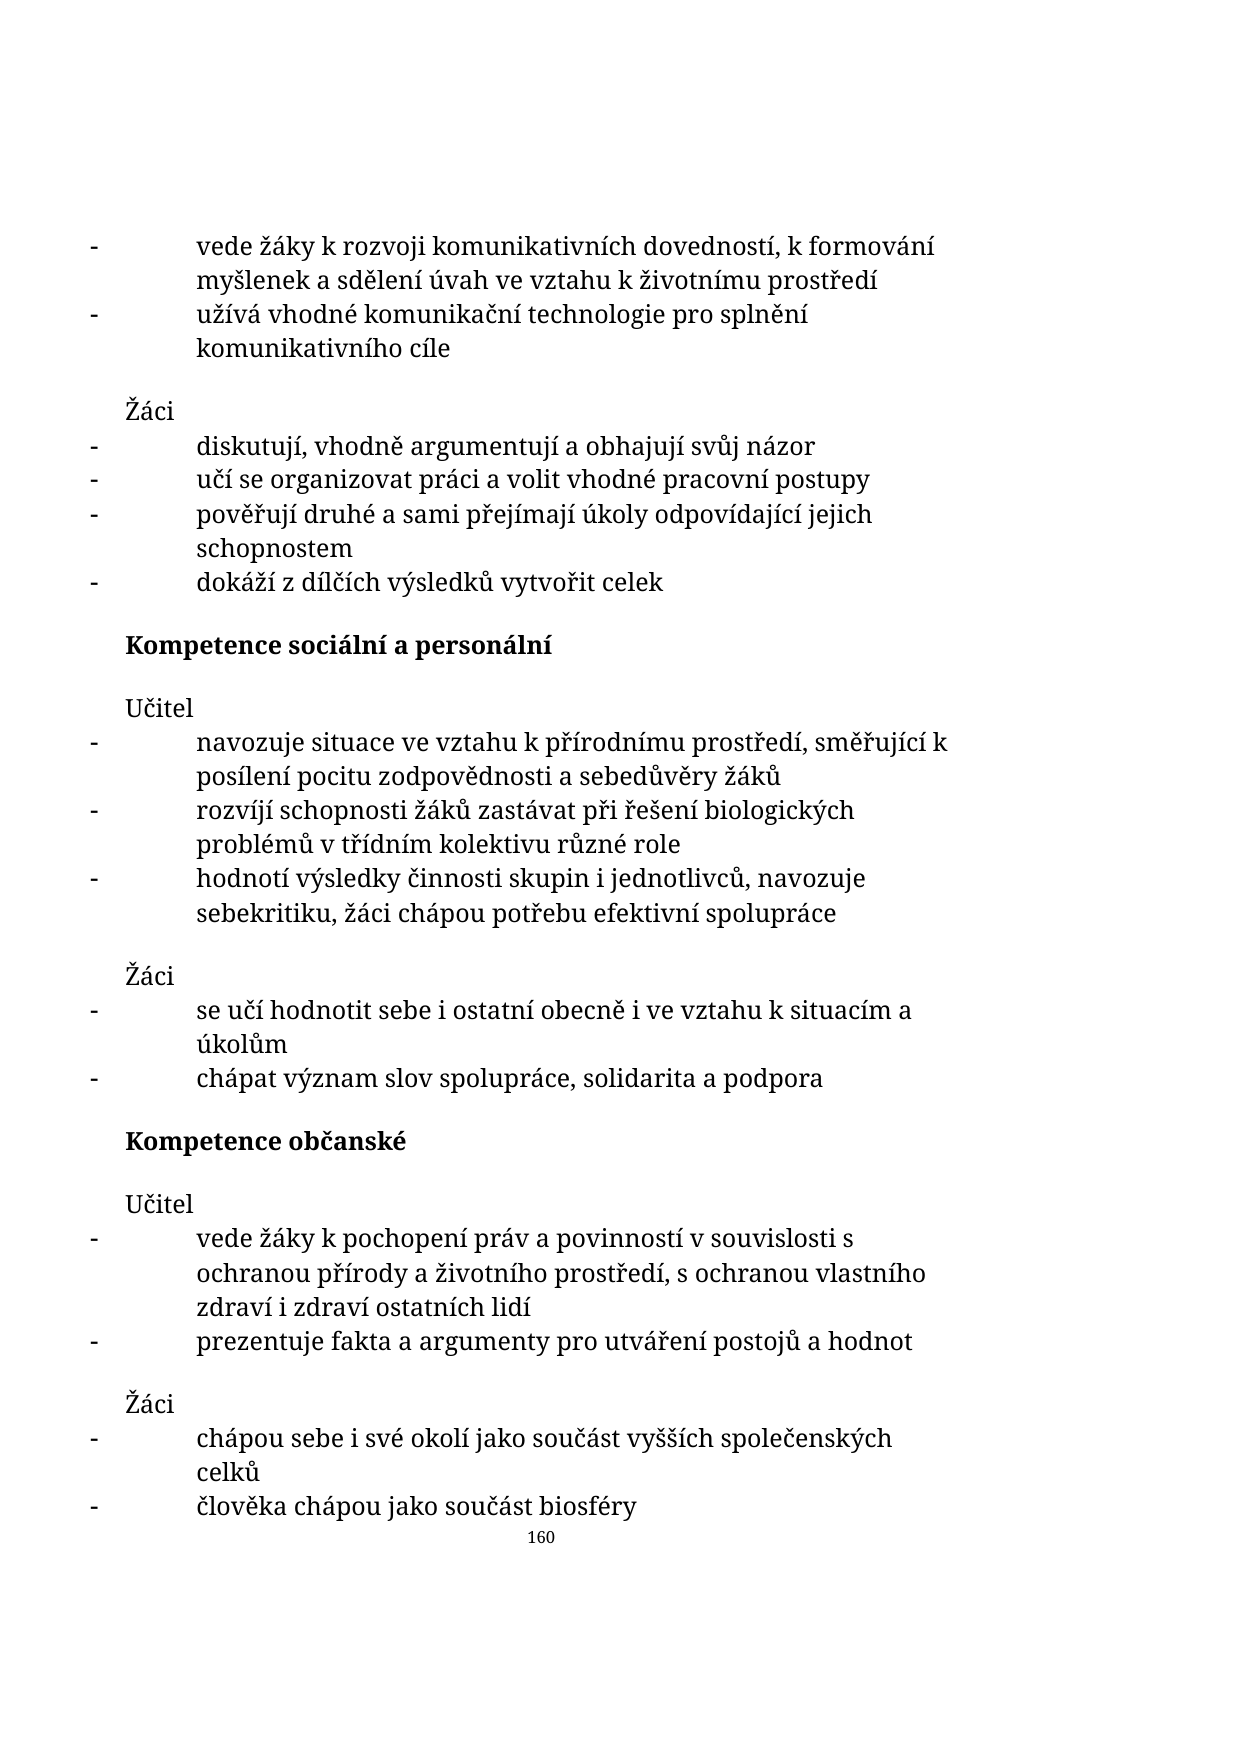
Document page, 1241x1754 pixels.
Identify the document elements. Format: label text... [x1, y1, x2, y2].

list chápat význam slov spolupráce, solidarita a podpora [90, 1061, 957, 1095]
list navozuje situace ve vztahu k přírodnímu prostředí, směřující k posílení pocitu zodpovědnosti a sebedůvěry žáků [90, 725, 957, 793]
text Žáci [125, 1387, 957, 1421]
text Kompetence občanské [125, 1124, 957, 1158]
text Učitel [125, 691, 957, 725]
list prezentuje fakta a argumenty pro utváření postojů a hodnot [90, 1323, 957, 1357]
text Učitel [125, 1187, 957, 1221]
list chápou sebe i své okolí jako součást vyšších společenských celků [90, 1421, 957, 1489]
list vede žáky k rozvoji komunikativních dovedností, k formování myšlenek a sdělení úvah ve vztahu k životnímu prostředí [90, 229, 957, 297]
list diskutují, vhodně argumentují a obhajují svůj názor [90, 428, 957, 462]
text Žáci [125, 958, 957, 992]
list učí se organizovat práci a volit vhodné pracovní postupy [90, 462, 957, 496]
list pověřují druhé a sami přejímají úkoly odpovídající jejich schopnostem [90, 496, 957, 564]
list hodnotí výsledky činnosti skupin i jednotlivců, navozuje sebekritiku, žáci chápou potřebu efektivní spolupráce [90, 861, 957, 929]
list rozvíjí schopnosti žáků zastávat při řešení biologických problémů v třídním kolektivu různé role [90, 793, 957, 861]
list člověka chápou jako součást biosféry [90, 1489, 957, 1523]
text Kompetence sociální a personální [125, 628, 957, 662]
list se učí hodnotit sebe i ostatní obecně i ve vztahu k situacím a úkolům [90, 992, 957, 1061]
list vede žáky k pochopení práv a povinností v souvislosti s ochranou přírody a životního prostředí, s ochranou vlastního zdraví i zdraví ostatních lidí [90, 1221, 957, 1323]
text Žáci [125, 394, 957, 428]
list dokáží z dílčích výsledků vytvořit celek [90, 564, 957, 598]
list užívá vhodné komunikační technologie pro splnění komunikativního cíle [90, 297, 957, 365]
